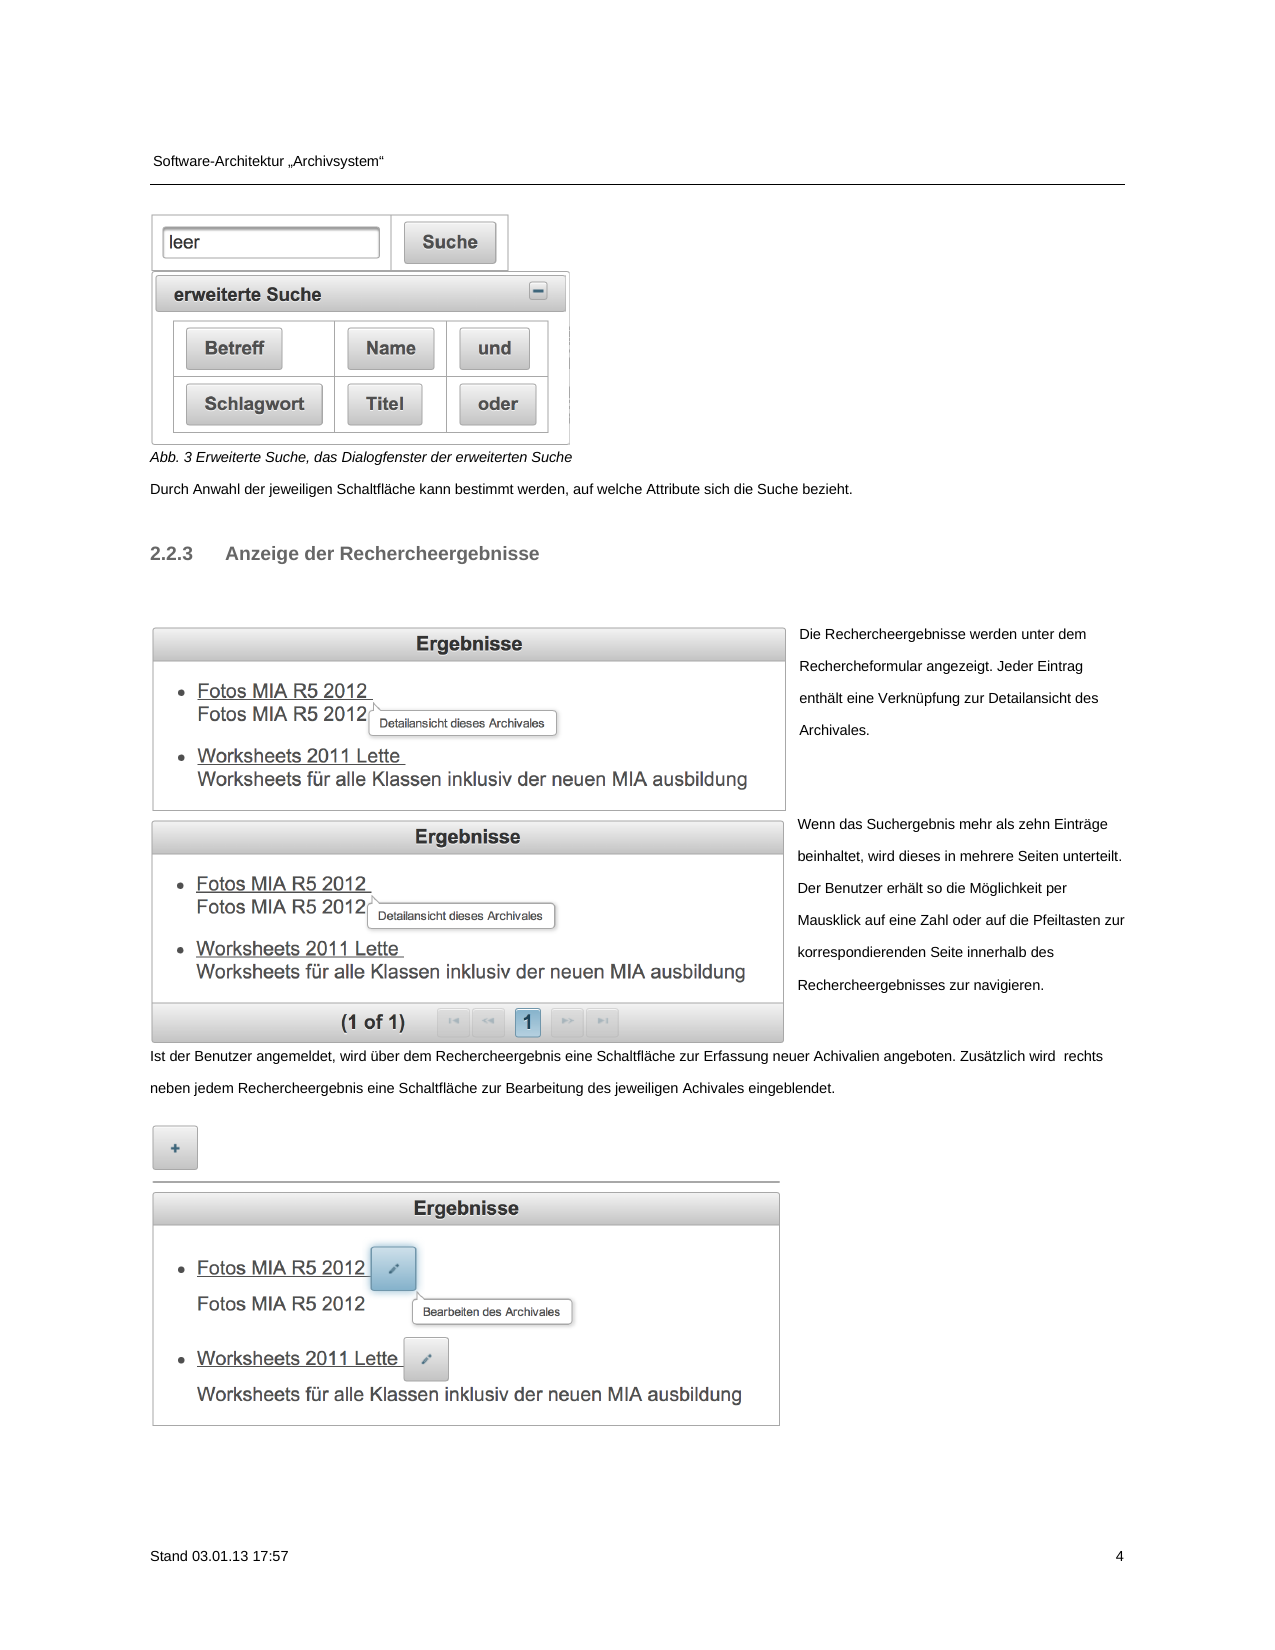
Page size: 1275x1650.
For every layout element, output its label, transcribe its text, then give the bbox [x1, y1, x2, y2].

picture [151, 626, 788, 813]
text Ist der Benutzer angemeldet, wird über dem Rechercheergebnis eine Schaltfläche zur Erfassung neuer Achivalien angeboten. Zusätzlich wird rechts neben jedem Rechercheergebnis eine Schaltfläche zur Bearbeitung des jeweiligen Achivales eingeblendet. [150, 1049, 1125, 1109]
text Die Rechercheergebnisse werden unter dem Rechercheformular angezeigt. Jeder Eintrag enthält eine Verknüpfung zur Detailansicht des Archivales. [788, 626, 1125, 812]
text Durch Anwahl der jeweiligen Schaltfläche kann bestimmt werden, auf welche Attribute sich die Suche bezieht. [150, 482, 1125, 509]
picture [150, 213, 572, 446]
text Abb. 3 Erweiterte Suche, das Dialogfenster der erweiterten Suche [150, 446, 1125, 477]
text Wenn das Suchergebnis mehr als zehn Einträge beinhaltet, wird dieses in mehrere Seiten unterteilt. Der Benutzer erhält so die Möglichkeit per Mausklick auf eine Zahl oder auf die Pfeiltasten zur korrespondierenden Seite innerhalb des Rechercheergebnisses zur navigieren. [150, 816, 1125, 1044]
picture [150, 1123, 782, 1428]
picture [150, 819, 786, 1045]
subtitle Anzeige der Rechercheergebnisse [150, 543, 1125, 580]
